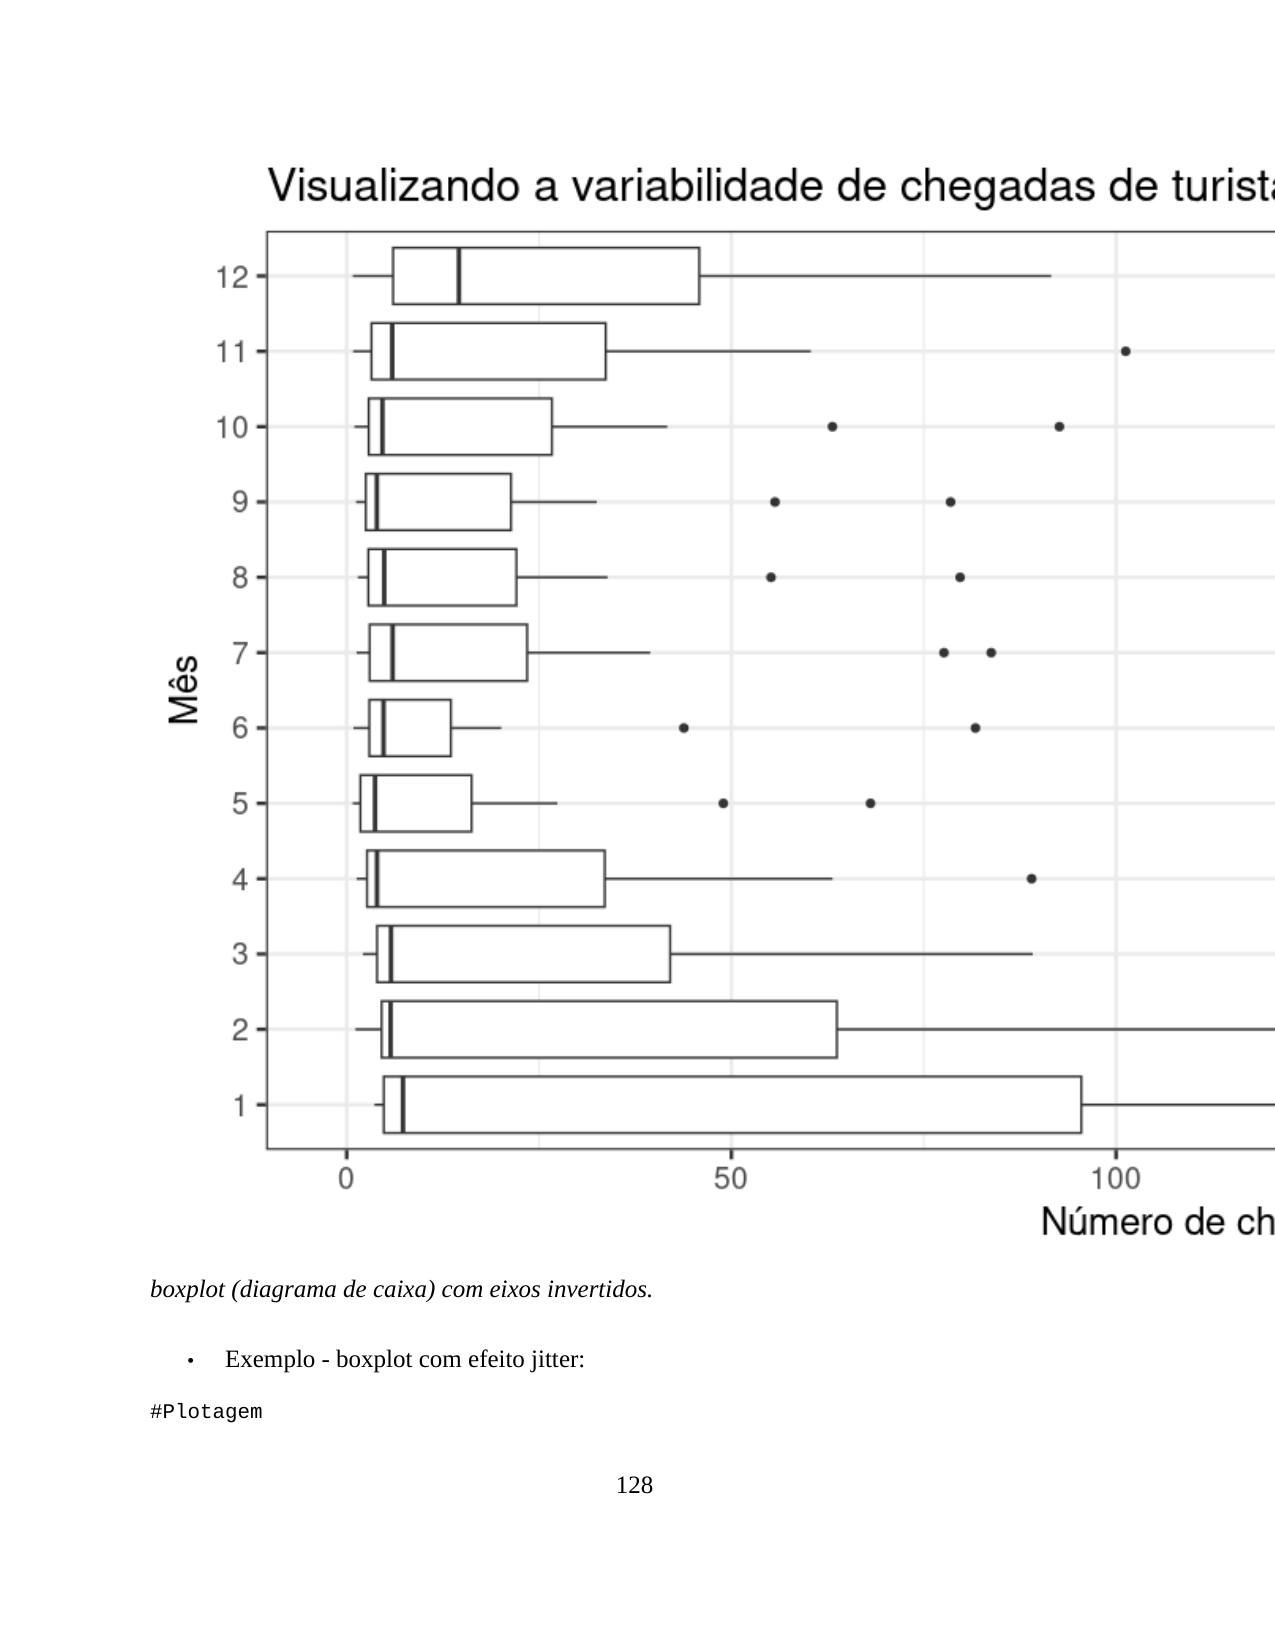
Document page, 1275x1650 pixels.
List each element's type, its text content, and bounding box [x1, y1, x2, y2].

text #Plotagem [150, 1402, 1125, 1425]
picture [150, 150, 1275, 1262]
text boxplot (diagrama de caixa) com eixos invertidos. [150, 1274, 1125, 1303]
list Exemplo - boxplot com efeito jitter: [187, 1344, 1125, 1402]
